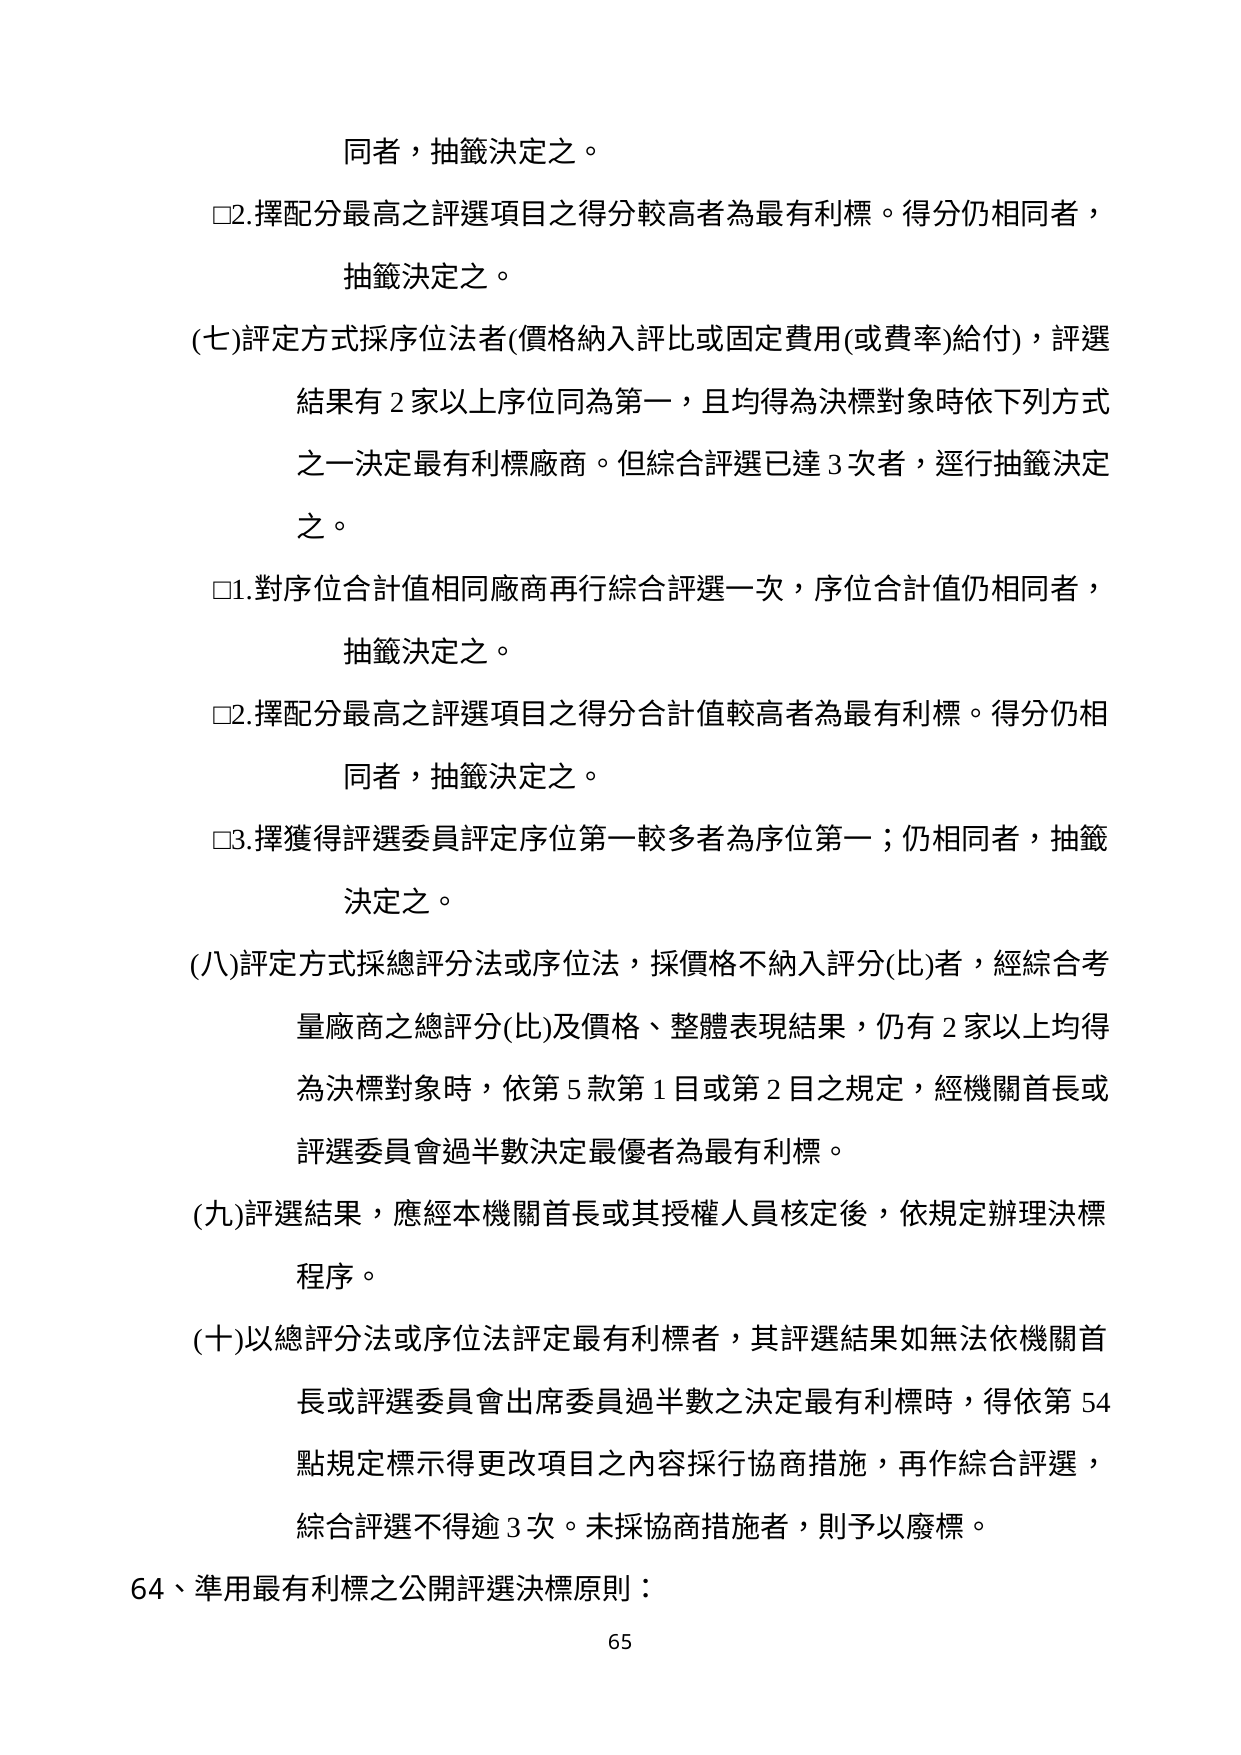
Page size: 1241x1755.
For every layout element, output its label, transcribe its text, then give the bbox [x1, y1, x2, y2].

text (十)以總評分法或序位法評定最有利標者，其評選結果如無法依機關首長或評選委員會出席委員過半數之決定最有利標時，得依第54點規定標示得更改項目之內容採行協商措施，再作綜合評選，綜合評選不得逾3次。未採協商措施者，則予以廢標。 [130, 1295, 1110, 1545]
text □3.擇獲得評選委員評定序位第一較多者為序位第一；仍相同者，抽籤決定之。 [130, 795, 1110, 920]
list 準用最有利標之公開評選決標原則： [130, 1545, 1110, 1608]
text (八)評定方式採總評分法或序位法，採價格不納入評分(比)者，經綜合考量廠商之總評分(比)及價格、整體表現結果，仍有2家以上均得為決標對象時，依第5款第1目或第2目之規定，經機關首長或評選委員會過半數決定最優者為最有利標。 [130, 920, 1110, 1170]
text (七)評定方式採序位法者(價格納入評比或固定費用(或費率)給付)，評選結果有2家以上序位同為第一，且均得為決標對象時依下列方式之一決定最有利標廠商。但綜合評選已達3次者，逕行抽籤決定之。 [130, 295, 1110, 545]
text 同者，抽籤決定之。 [130, 108, 1110, 170]
text □1.對序位合計值相同廠商再行綜合評選一次，序位合計值仍相同者，抽籤決定之。 [130, 545, 1110, 670]
text (九)評選結果，應經本機關首長或其授權人員核定後，依規定辦理決標程序。 [130, 1170, 1110, 1295]
text □2.擇配分最高之評選項目之得分較高者為最有利標。得分仍相同者，抽籤決定之。 [130, 170, 1110, 295]
text □2.擇配分最高之評選項目之得分合計值較高者為最有利標。得分仍相同者，抽籤決定之。 [130, 670, 1110, 795]
